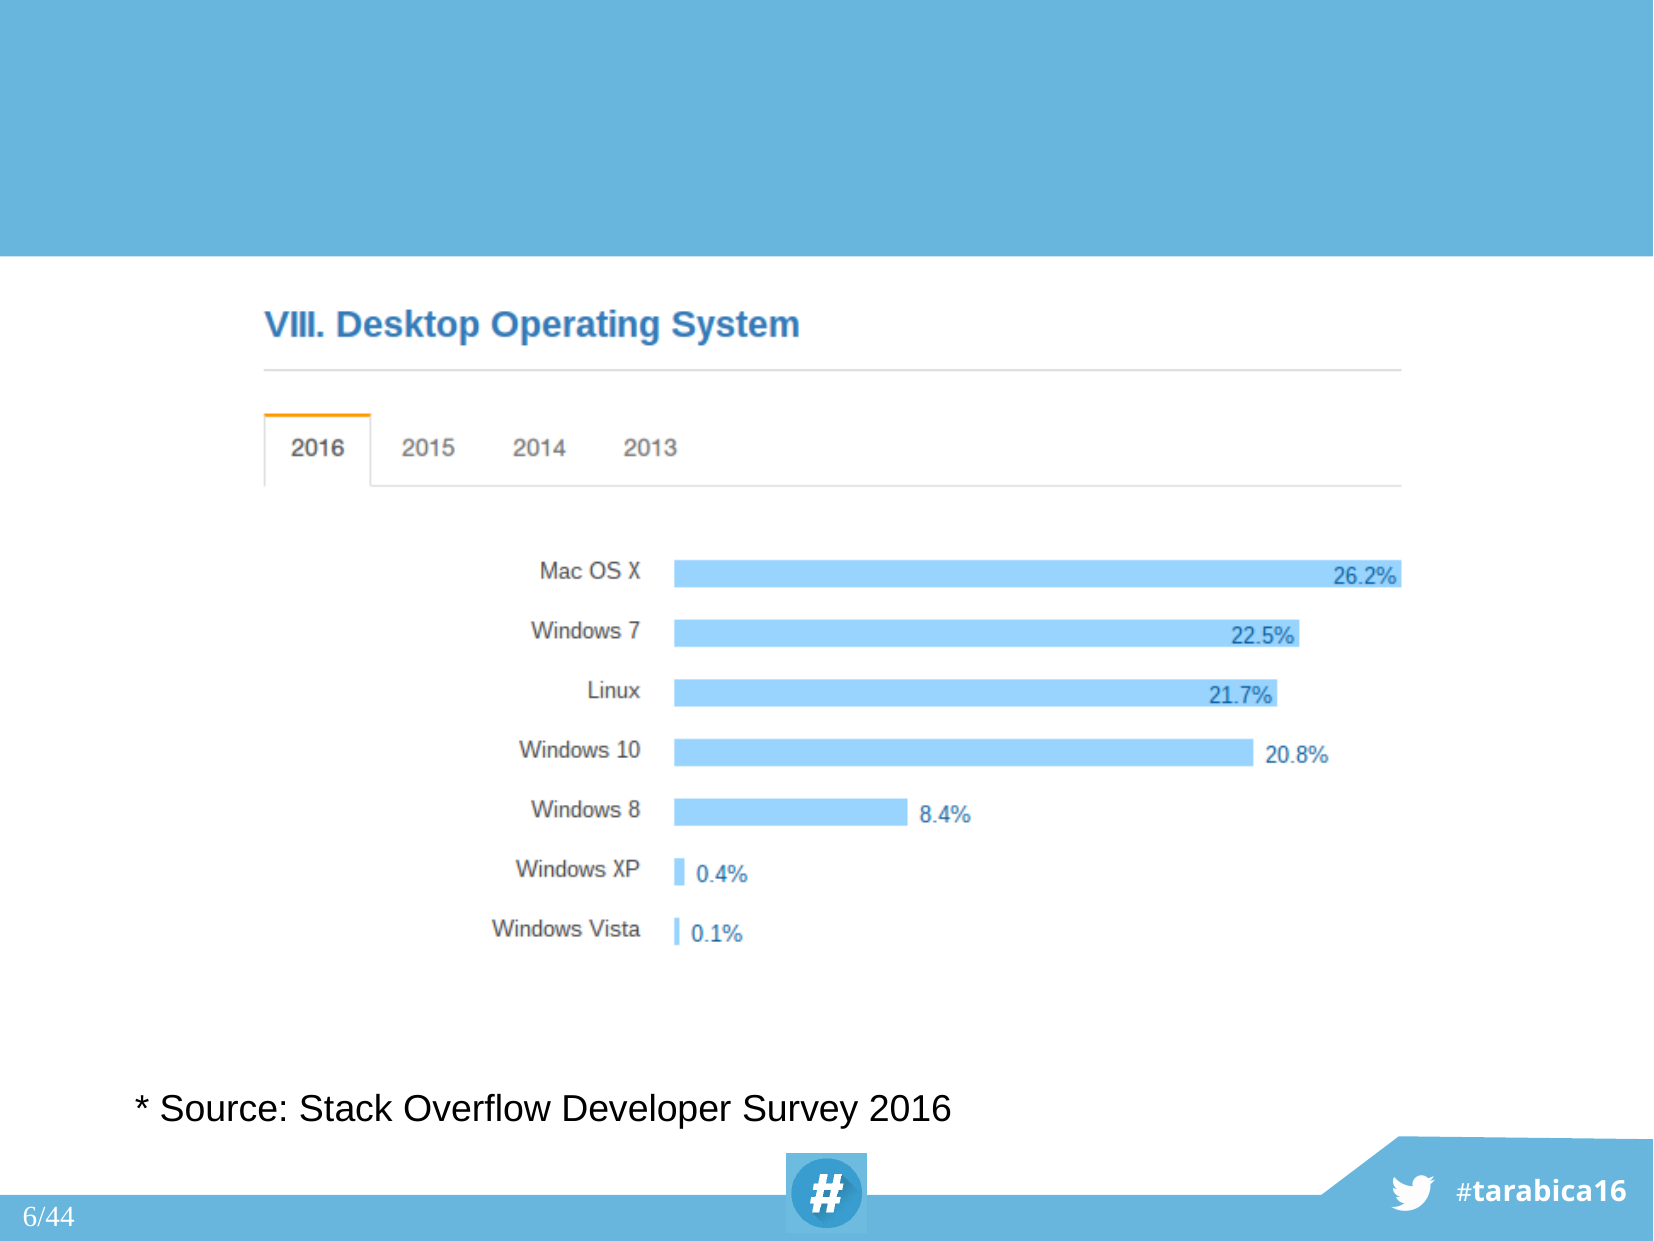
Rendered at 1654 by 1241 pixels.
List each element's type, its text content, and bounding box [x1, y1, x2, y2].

text_box * Source: Stack Overflow Developer Survey 2016 [120, 1080, 968, 1137]
picture [1378, 1158, 1448, 1228]
picture [786, 1153, 867, 1233]
picture [225, 281, 1441, 988]
